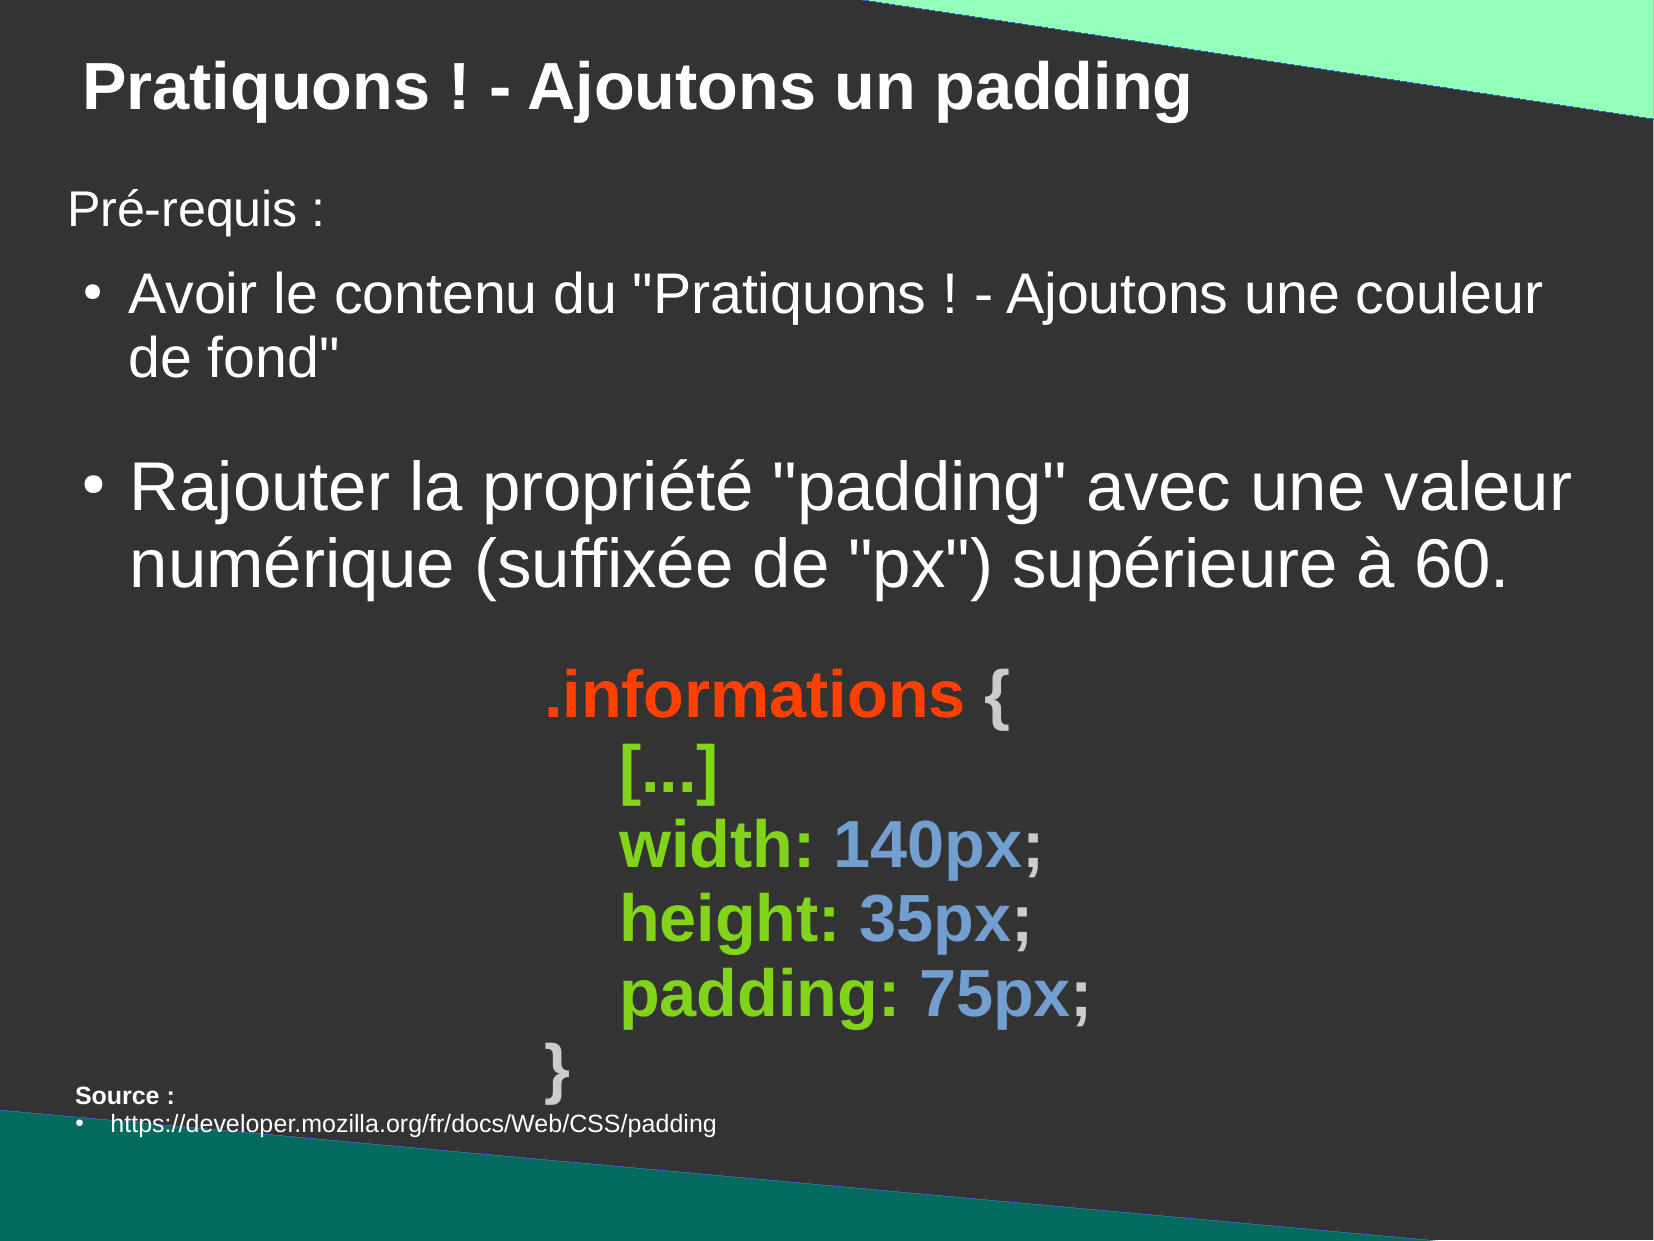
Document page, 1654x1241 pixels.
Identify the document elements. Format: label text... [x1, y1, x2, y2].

title Pratiquons ! - Ajoutons un padding [82, 49, 1571, 152]
text_box Source : https://developer.mozilla.org/fr/docs/Web/CSS/padding [60, 1074, 1546, 1217]
list Rajouter la propriété "padding" avec une valeur numérique (suffixée de "px") supérieure à 60. [64, 447, 1589, 626]
list Pré-requis : Avoir le contenu du "Pratiquons ! - Ajoutons une couleur de fond" [67, 180, 1607, 390]
text_box [862, 0, 1654, 120]
text_box .informations { [...] width: 140px; height: 35px; padding: 75px; } [529, 649, 1125, 1074]
